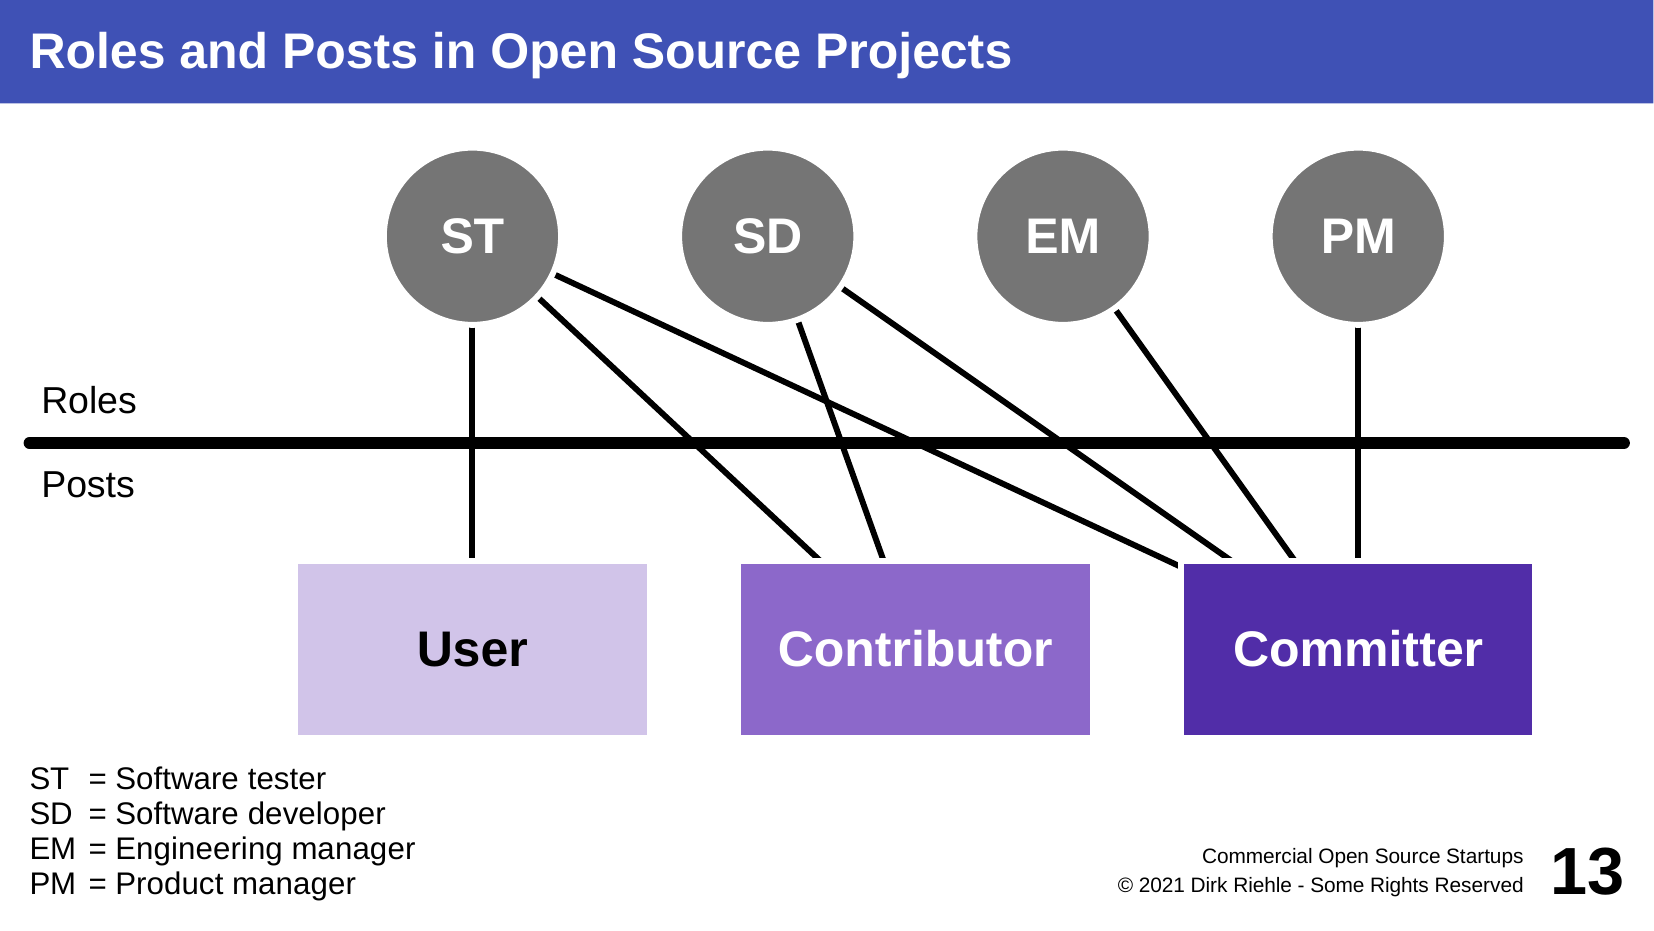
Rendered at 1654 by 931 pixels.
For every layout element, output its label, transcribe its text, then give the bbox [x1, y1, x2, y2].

title Roles and Posts in Open Source Projects [0, 0, 1654, 104]
text_box SD [679, 147, 857, 325]
text_box PM [1269, 147, 1447, 325]
text_box ST = Software tester SD = Software developer EM = Engineering manager PM = Product manager [0, 693, 1182, 931]
text_box EM [974, 147, 1152, 325]
text_box Contributor [738, 561, 1093, 693]
text_box ST [383, 147, 562, 325]
text_box User [295, 561, 650, 693]
text_box Committer [1181, 561, 1536, 739]
